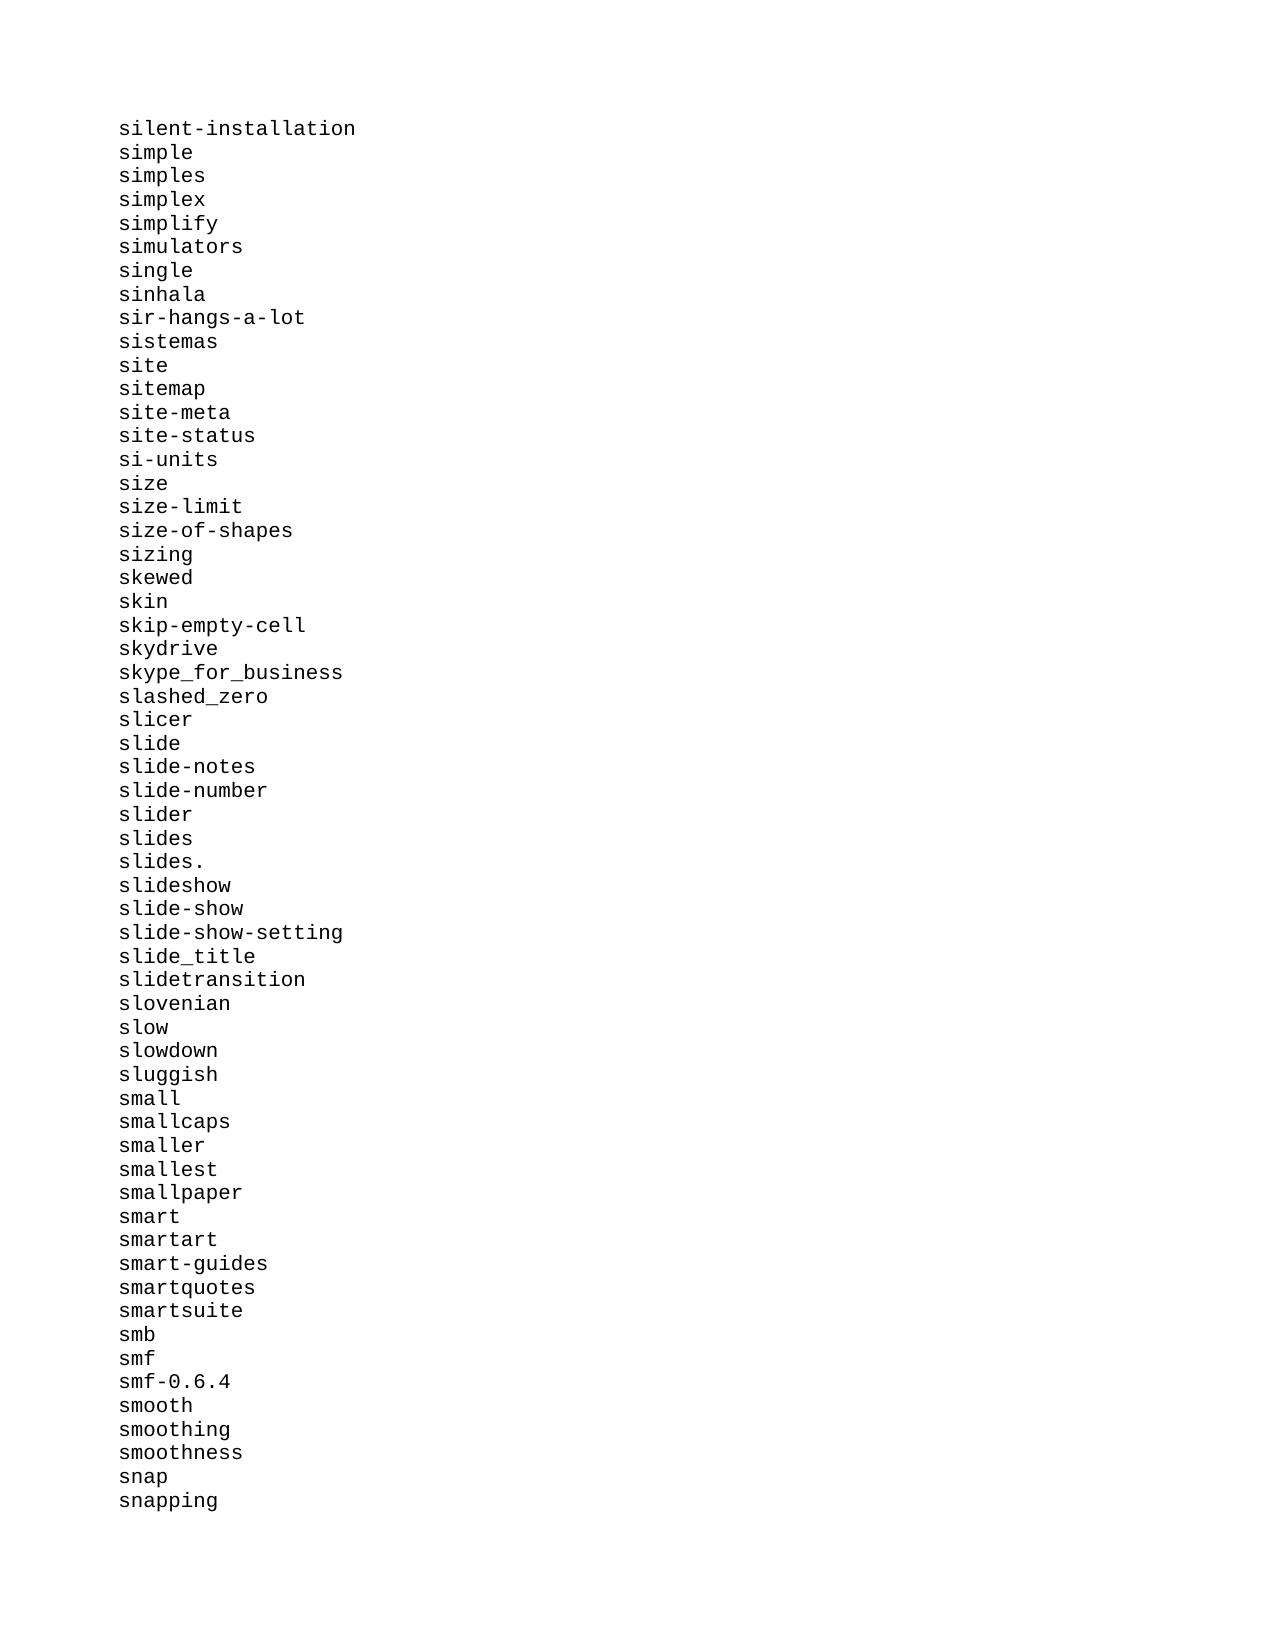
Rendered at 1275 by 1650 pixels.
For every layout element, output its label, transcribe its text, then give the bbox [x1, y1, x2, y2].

text slide [118, 733, 1157, 757]
text small [118, 1088, 1157, 1111]
text smartquotes [118, 1277, 1157, 1300]
text skip-empty-cell [118, 615, 1157, 638]
text smallpaper [118, 1182, 1157, 1206]
text single [118, 260, 1157, 284]
text slides [118, 827, 1157, 851]
text smf [118, 1348, 1157, 1371]
text smoothness [118, 1442, 1157, 1466]
text slicer [118, 709, 1157, 733]
text smf-0.6.4 [118, 1371, 1157, 1395]
text smartart [118, 1229, 1157, 1253]
text slide-number [118, 780, 1157, 804]
text skewed [118, 567, 1157, 591]
text size [118, 473, 1157, 496]
text site-status [118, 426, 1157, 449]
text slide-notes [118, 757, 1157, 780]
text sitemap [118, 378, 1157, 402]
text smb [118, 1324, 1157, 1348]
text smart-guides [118, 1253, 1157, 1277]
text size-limit [118, 496, 1157, 520]
text slide-show-setting [118, 922, 1157, 946]
text slow [118, 1017, 1157, 1040]
text size-of-shapes [118, 520, 1157, 544]
text slides. [118, 851, 1157, 875]
text sluggish [118, 1064, 1157, 1088]
text site-meta [118, 402, 1157, 426]
text sinhala [118, 284, 1157, 307]
text skype_for_business [118, 662, 1157, 686]
text skin [118, 591, 1157, 615]
text snap [118, 1466, 1157, 1489]
text smartsuite [118, 1300, 1157, 1324]
text smallest [118, 1158, 1157, 1182]
text smaller [118, 1135, 1157, 1158]
text slashed_zero [118, 686, 1157, 709]
text simplify [118, 213, 1157, 236]
text smart [118, 1206, 1157, 1229]
text slide_title [118, 946, 1157, 969]
text sir-hangs-a-lot [118, 307, 1157, 331]
text sistemas [118, 331, 1157, 354]
text sizing [118, 544, 1157, 567]
text simulators [118, 236, 1157, 260]
text silent-installation [118, 118, 1157, 142]
text slideshow [118, 875, 1157, 898]
text slider [118, 804, 1157, 827]
text slovenian [118, 993, 1157, 1017]
text skydrive [118, 638, 1157, 662]
text smooth [118, 1395, 1157, 1419]
text si-units [118, 449, 1157, 473]
text slide-show [118, 898, 1157, 922]
text snapping [118, 1489, 1157, 1513]
text simples [118, 165, 1157, 189]
text slowdown [118, 1040, 1157, 1064]
text simple [118, 142, 1157, 165]
text slidetransition [118, 969, 1157, 993]
text smoothing [118, 1419, 1157, 1442]
text site [118, 354, 1157, 378]
text simplex [118, 189, 1157, 213]
text smallcaps [118, 1111, 1157, 1135]
